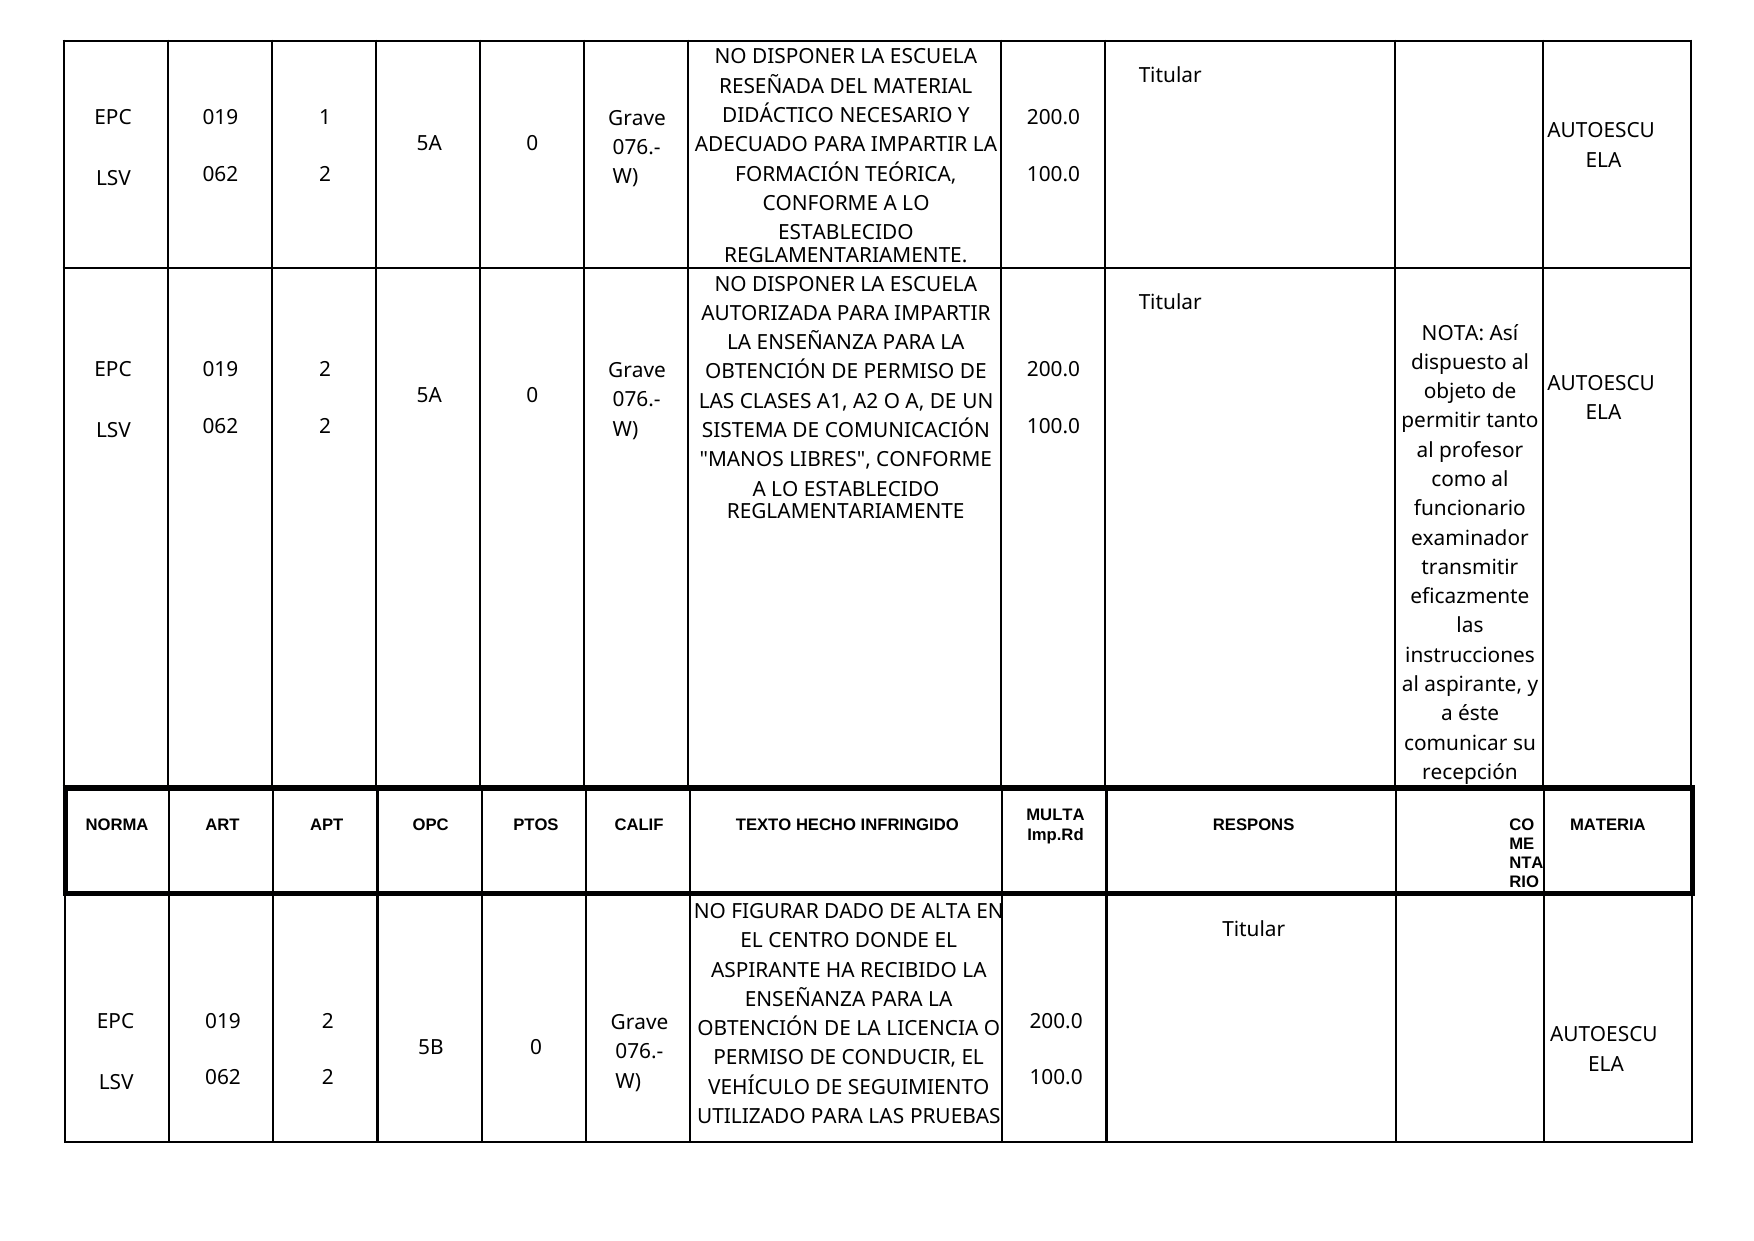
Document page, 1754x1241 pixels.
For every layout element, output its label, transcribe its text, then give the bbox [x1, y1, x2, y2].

table_cell AUTOESCU ELA [1544, 269, 1690, 785]
table_header COMENTARIO [1397, 791, 1543, 891]
table_header CALIF [587, 791, 689, 891]
table_header 200.0 100.0 [1002, 42, 1104, 267]
table_header Grave 076.- W) [585, 42, 687, 267]
table_cell EPC LSV [65, 269, 167, 785]
table_cell NO DISPONER LA ESCUELA AUTORIZADA PARA IMPARTIR LA ENSEÑANZA PARA LA OBTENCIÓN DE PERMISO DE LAS CLASES A1, A2 O A, DE UN SISTEMA DE COMUNICACIÓN "MANOS LIBRES", CONFORME A LO ESTABLECIDO REGLAMENTARIAMENTE [689, 269, 1000, 785]
table_header MATERIA [1545, 791, 1690, 891]
table_header NO DISPONER LA ESCUELA RESEÑADA DEL MATERIAL DIDÁCTICO NECESARIO Y ADECUADO PARA IMPARTIR LA FORMACIÓN TEÓRICA, CONFORME A LO ESTABLECIDO REGLAMENTARIAMENTE. [689, 42, 1000, 267]
table_header 019 062 [169, 42, 271, 267]
table_cell [1397, 896, 1543, 1141]
table_header ART [170, 791, 272, 891]
table_cell 019 062 [170, 896, 272, 1141]
table_cell Titular [1106, 269, 1394, 785]
table_header 1 2 [273, 42, 375, 267]
table_header EPC LSV [65, 42, 167, 267]
table_cell 0 [483, 896, 585, 1141]
table_cell EPC LSV [66, 896, 168, 1141]
table_cell 019 062 [169, 269, 271, 785]
table_header TEXTO HECHO INFRINGIDO [691, 791, 1001, 891]
table_header RESPONS [1108, 791, 1395, 891]
table_cell 2 2 [274, 896, 376, 1141]
table_header [1396, 42, 1542, 267]
table_cell NOTA: Así dispuesto al objeto de permitir tanto al profesor como al funcionario examinador transmitir eficazmente las instrucciones al aspirante, y a éste comunicar su recepción [1396, 269, 1542, 785]
table_header NORMA [68, 791, 168, 891]
table_cell AUTOESCU ELA [1545, 896, 1691, 1141]
table_header 0 [481, 42, 583, 267]
table_cell 200.0 100.0 [1003, 896, 1105, 1141]
table_header OPC [379, 791, 481, 891]
table_cell 200.0 100.0 [1002, 269, 1104, 785]
table_cell 5B [379, 896, 481, 1141]
table_header MULTA Imp.Rd [1003, 791, 1105, 891]
table_header Titular [1106, 42, 1394, 267]
table_cell 5A [377, 269, 479, 785]
table_cell Grave 076.- W) [585, 269, 687, 785]
table_header AUTOESCU ELA [1544, 42, 1690, 267]
table_cell Titular [1108, 896, 1395, 1141]
table_cell 0 [481, 269, 583, 785]
table_header PTOS [483, 791, 585, 891]
table_cell NO FIGURAR DADO DE ALTA EN EL CENTRO DONDE EL ASPIRANTE HA RECIBIDO LA ENSEÑANZA PARA LA OBTENCIÓN DE LA LICENCIA O PERMISO DE CONDUCIR, EL VEHÍCULO DE SEGUIMIENTO UTILIZADO PARA LAS PRUEBAS [691, 896, 1001, 1141]
table_cell Grave 076.- W) [587, 896, 689, 1141]
table_header APT [274, 791, 376, 891]
table_header 5A [377, 42, 479, 267]
table_cell 2 2 [273, 269, 375, 785]
